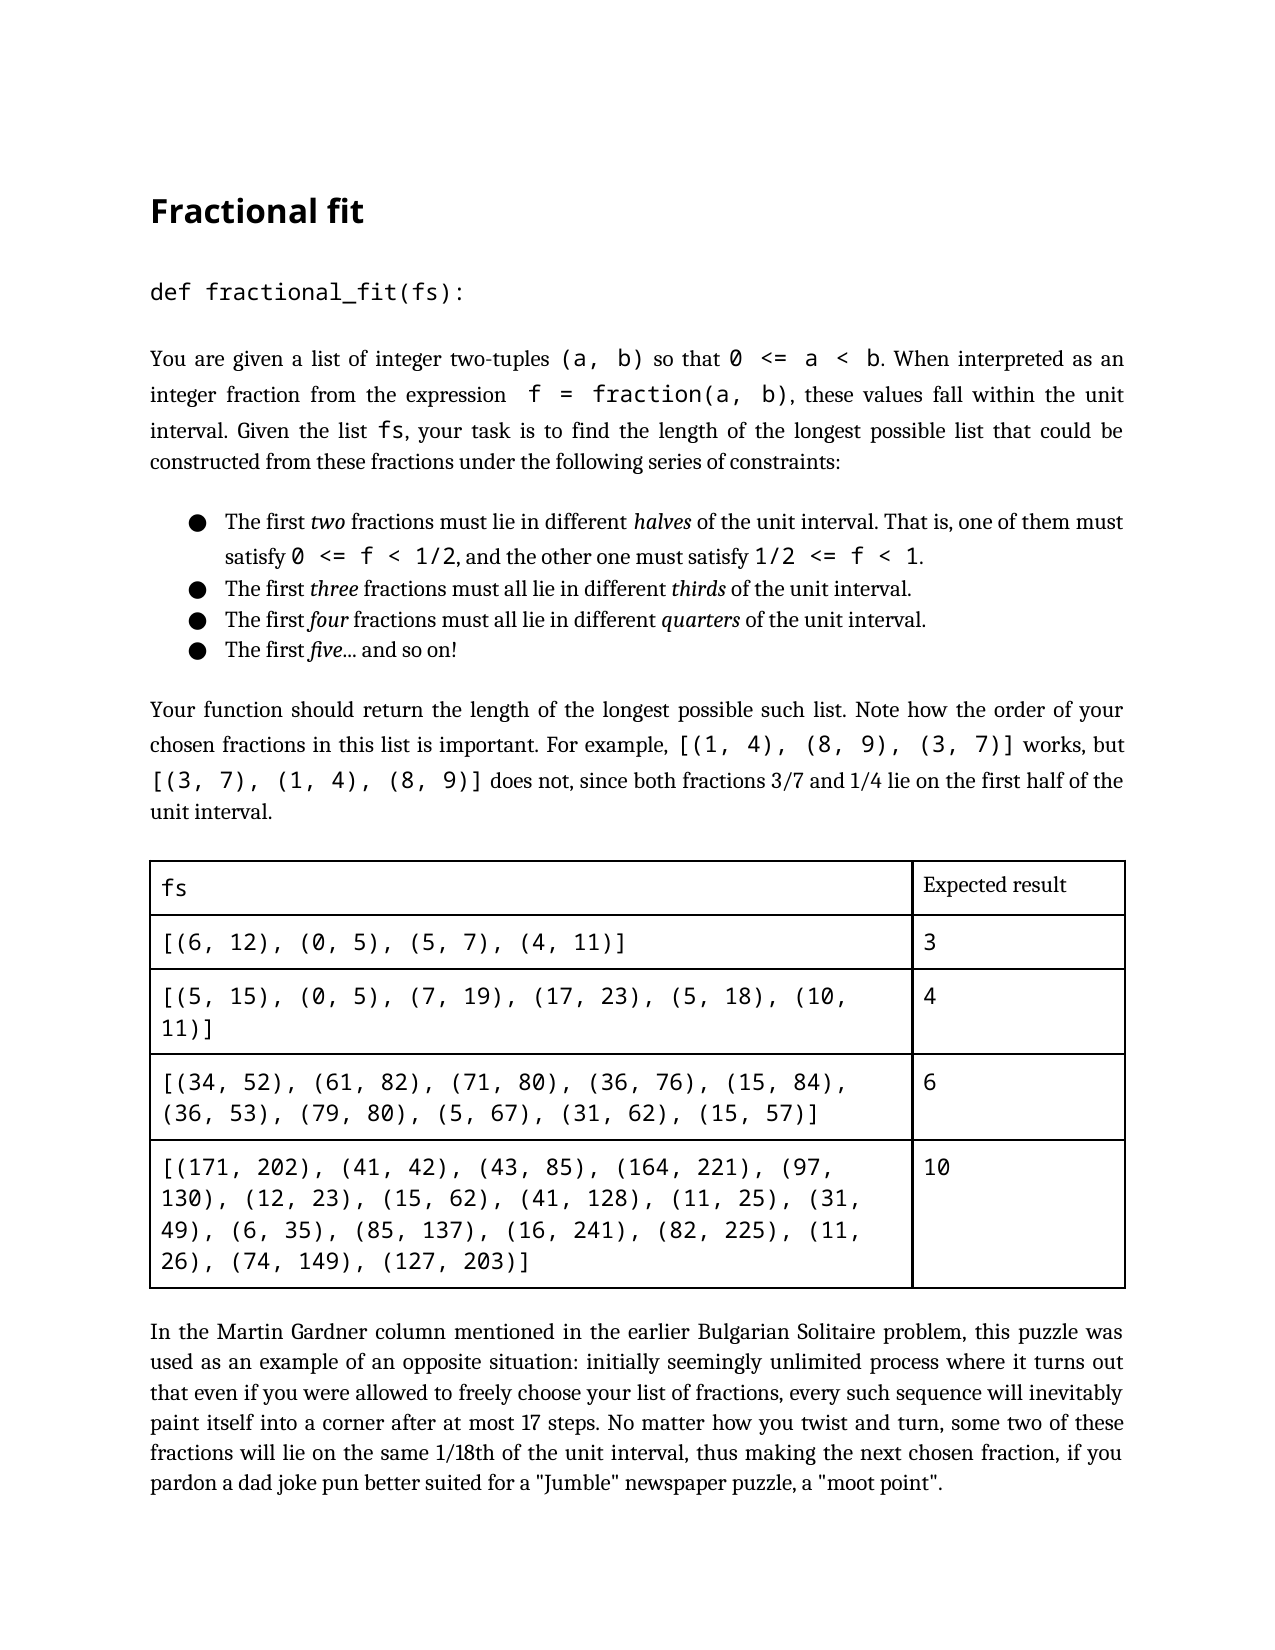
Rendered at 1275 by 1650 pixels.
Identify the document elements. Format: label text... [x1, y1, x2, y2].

list The first five... and so on! [187, 637, 1125, 663]
text Your function should return the length of the longest possible such list. Note how the order of your chosen fractions in this list is important. For example, [(1, 4), (8, 9), (3, 7)] works, but [(3, 7), (1, 4), (8, 9)] does not, since both fractions 3/7 and 1/4 lie on the first half of the unit interval. [150, 697, 1125, 825]
text def fractional_fit(fs): [150, 276, 1125, 307]
table_header fs [151, 862, 911, 914]
list The first four fractions must all lie in different quarters of the unit interval. [187, 606, 1125, 633]
table_cell [(5, 15), (0, 5), (7, 19), (17, 23), (5, 18), (10, 11)] [151, 970, 911, 1053]
list The first two fractions must lie in different halves of the unit interval. That is, one of them must satisfy 0 <= f < 1/2, and the other one must satisfy 1/2 <= f < 1. [187, 509, 1125, 571]
table_cell [(34, 52), (61, 82), (71, 80), (36, 76), (15, 84), (36, 53), (79, 80), (5, 67), (31, 62), (15, 57)] [151, 1055, 911, 1139]
table_cell 3 [914, 916, 1124, 968]
text You are given a list of integer two-tuples (a, b) so that 0 <= a < b. When interpreted as an integer fraction from the expression f = fraction(a, b), these values fall within the unit interval. Given the list fs, your task is to find the length of the longest possible list that could be constructed from these fractions under the following series of constraints: [150, 342, 1125, 475]
table_cell [(6, 12), (0, 5), (5, 7), (4, 11)] [151, 916, 911, 968]
subtitle Fractional fit [150, 187, 1125, 233]
table_cell 6 [914, 1055, 1124, 1139]
text In the Martin Gardner column mentioned in the earlier Bulgarian Solitaire problem, this puzzle was used as an example of an opposite situation: initially seemingly unlimited process where it turns out that even if you were allowed to freely choose your list of fractions, every such sequence will inevitably paint itself into a corner after at most 17 steps. No matter how you twist and turn, some two of these fractions will lie on the same 1/18th of the unit interval, thus making the next chosen fraction, if you pardon a dad joke pun better suited for a "Jumble" newspaper puzzle, a "moot point". [150, 1319, 1125, 1496]
table_cell [(171, 202), (41, 42), (43, 85), (164, 221), (97, 130), (12, 23), (15, 62), (41, 128), (11, 25), (31, 49), (6, 35), (85, 137), (16, 241), (82, 225), (11, 26), (74, 149), (127, 203)] [151, 1141, 911, 1287]
table_cell 4 [914, 970, 1124, 1053]
list The first three fractions must all lie in different thirds of the unit interval. [187, 576, 1125, 602]
table_cell 10 [914, 1141, 1124, 1287]
table_header Expected result [914, 862, 1124, 914]
